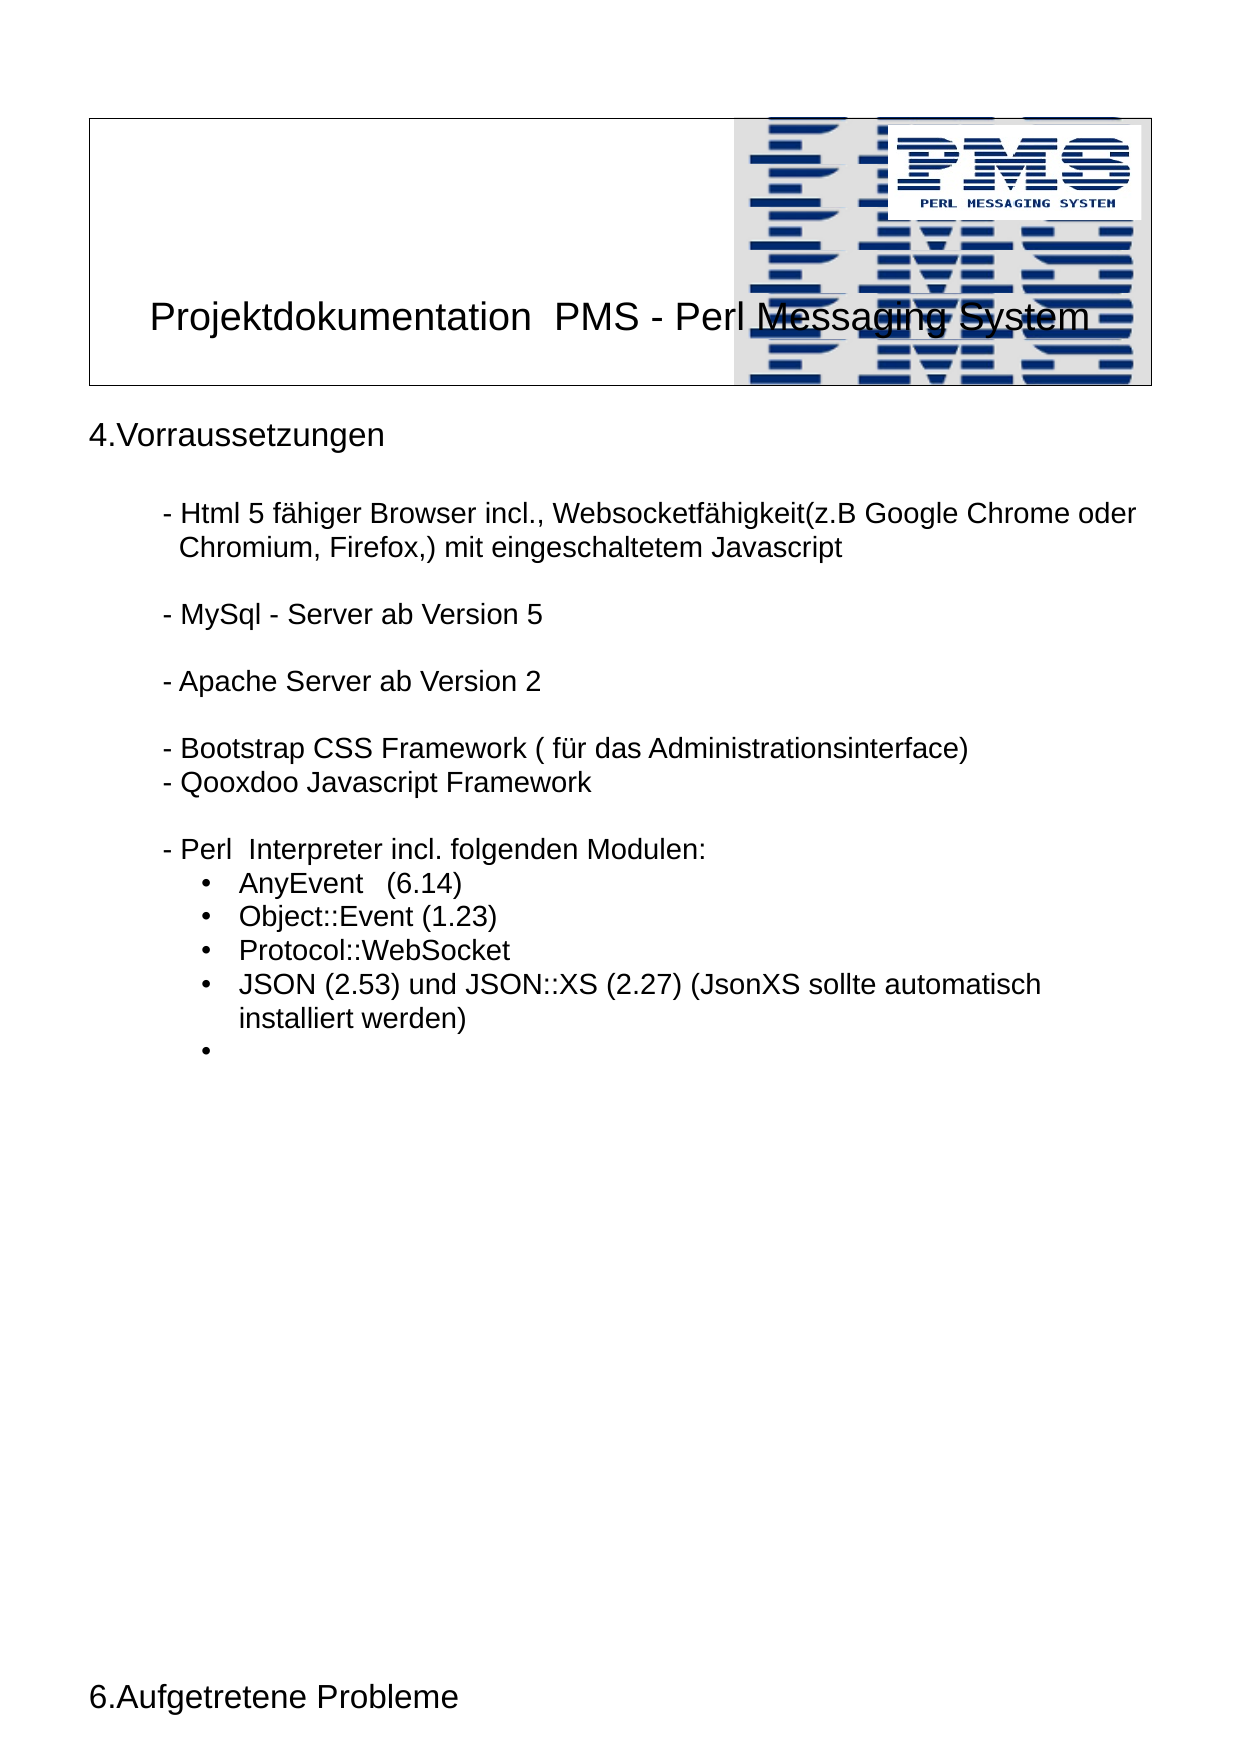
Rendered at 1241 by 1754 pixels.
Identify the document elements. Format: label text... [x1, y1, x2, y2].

list JSON (2.53) und JSON::XS (2.27) (JsonXS sollte automatisch installiert werden) [201, 967, 1152, 1034]
text - MySql - Server ab Version 5 [88, 597, 1152, 631]
text 4.Vorraussetzungen [88, 415, 1152, 453]
text 6.Aufgetretene Probleme [88, 1678, 1152, 1716]
text - Bootstrap CSS Framework ( für das Administrationsinterface) [88, 731, 1152, 765]
text Chromium, Firefox,) mit eingeschaltetem Javascript [88, 530, 1152, 564]
list Protocol::WebSocket [201, 933, 1152, 967]
text - Qooxdoo Javascript Framework [88, 765, 1152, 798]
list Object::Event (1.23) [201, 899, 1152, 933]
text - Html 5 fähiger Browser incl., Websocketfähigkeit(z.B Google Chrome oder [88, 492, 1152, 530]
picture [760, 119, 1151, 385]
list AnyEvent (6.14) [201, 866, 1152, 899]
text - Apache Server ab Version 2 [88, 664, 1152, 698]
text - Perl Interpreter incl. folgenden Modulen: [88, 832, 1152, 866]
